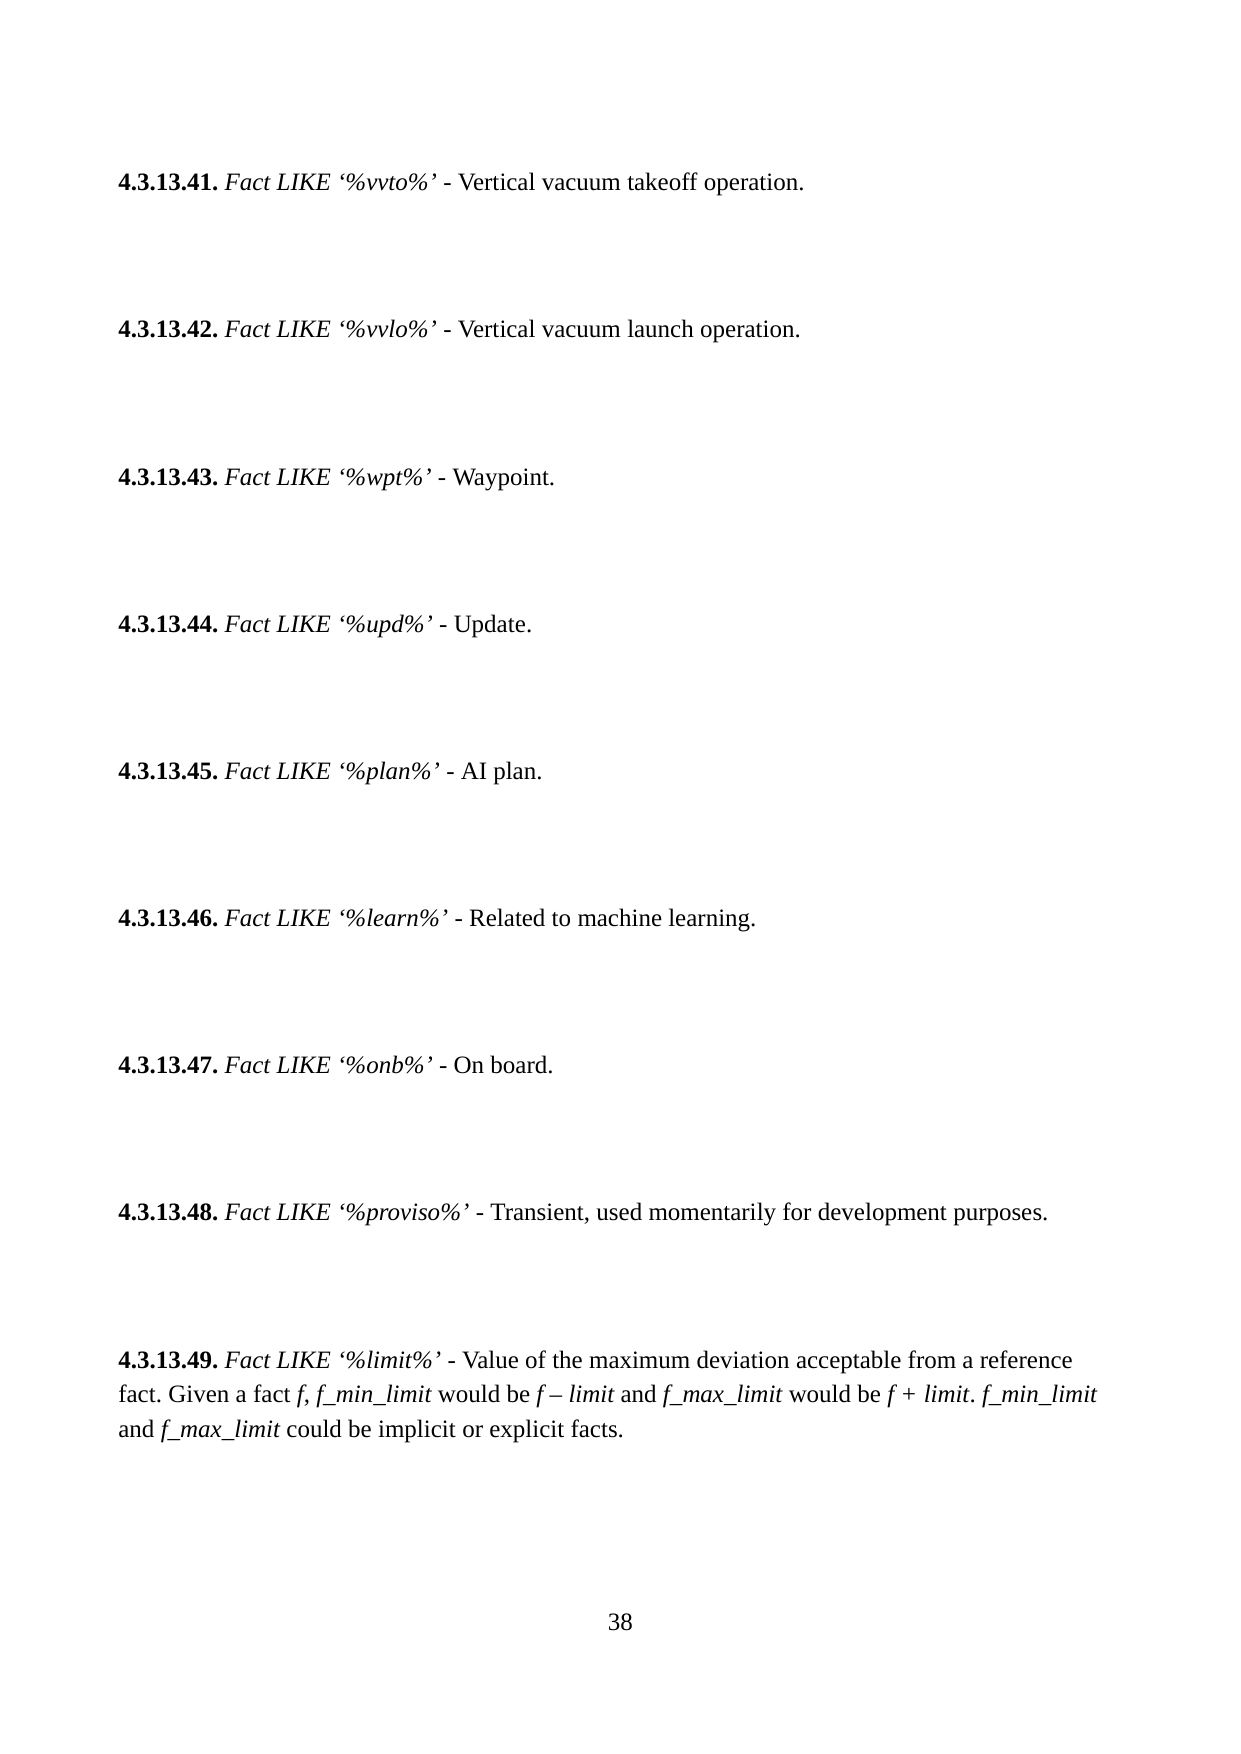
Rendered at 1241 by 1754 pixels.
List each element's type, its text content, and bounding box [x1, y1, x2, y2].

text 4.3.13.44. Fact LIKE ‘%upd%’ - Update. [118, 609, 1122, 637]
text 4.3.13.47. Fact LIKE ‘%onb%’ - On board. [118, 1050, 1122, 1079]
text 4.3.13.45. Fact LIKE ‘%plan%’ - AI plan. [118, 756, 1122, 785]
text 4.3.13.43. Fact LIKE ‘%wpt%’ - Waypoint. [118, 462, 1122, 490]
text 4.3.13.49. Fact LIKE ‘%limit%’ - Value of the maximum deviation acceptable from a reference fact. Given a fact f, f_min_limit would be f – limit and f_max_limit would be f + limit. f_min_limit and f_max_limit could be implicit or explicit facts. [118, 1345, 1122, 1442]
text 4.3.13.46. Fact LIKE ‘%learn%’ - Related to machine learning. [118, 903, 1122, 932]
text 4.3.13.41. Fact LIKE ‘%vvto%’ - Vertical vacuum takeoff operation. [118, 167, 1122, 196]
text 4.3.13.48. Fact LIKE ‘%proviso%’ - Transient, used momentarily for development purposes. [118, 1197, 1122, 1226]
text 4.3.13.42. Fact LIKE ‘%vvlo%’ - Vertical vacuum launch operation. [118, 314, 1122, 343]
